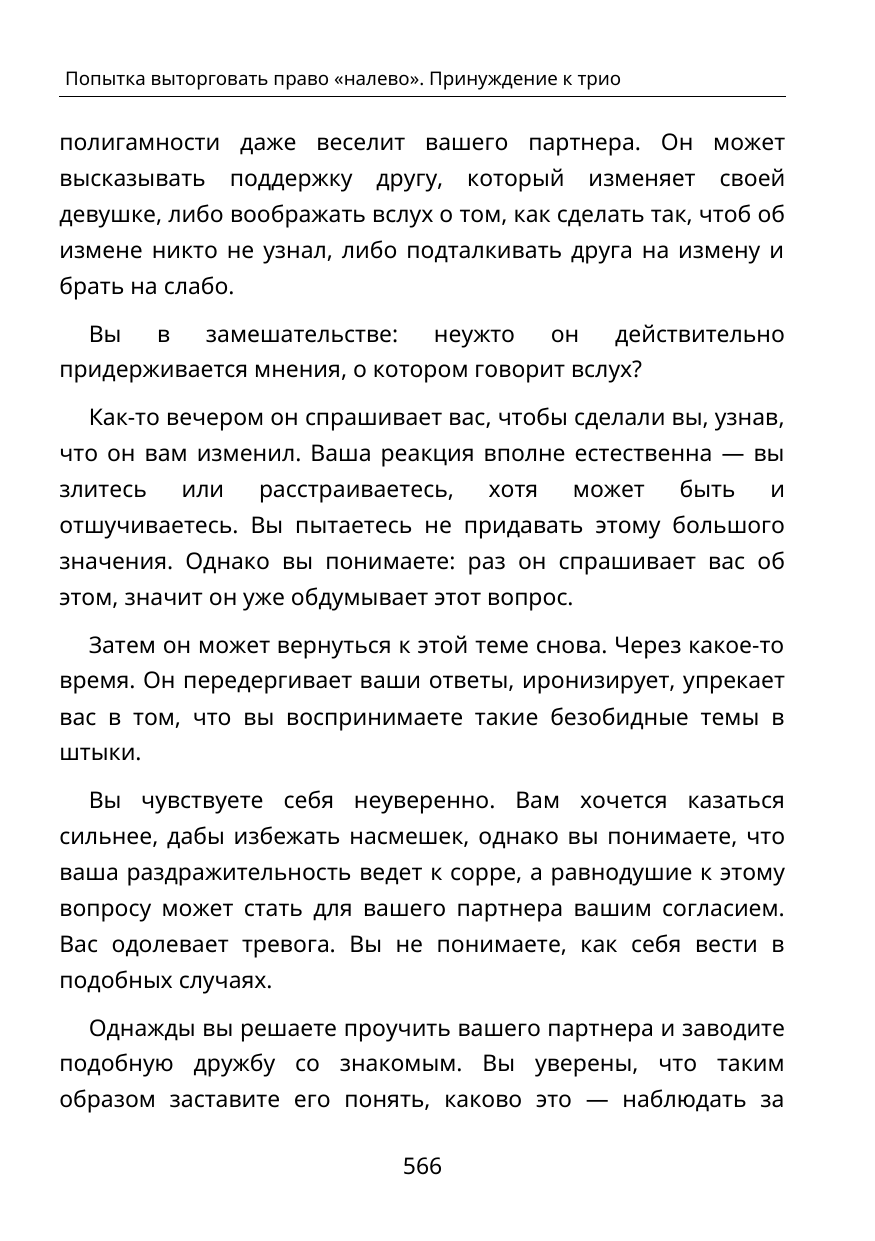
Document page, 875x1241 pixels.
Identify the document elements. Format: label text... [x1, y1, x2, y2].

text Вы чувствуете себя неуверенно. Вам хочется казаться сильнее, дабы избежать насмешек, однако вы понимаете, что ваша раздражительность ведет к сорре, а равнодушие к этому вопросу может стать для вашего партнера вашим согласием. Вас одолевает тревога. Вы не понимаете, как себя вести в подобных случаях. [59, 784, 786, 995]
text Вы в замешательстве: неужто он действительно придерживается мнения, о котором говорит вслух? [59, 317, 786, 385]
text полигамности даже веселит вашего партнера. Он может высказывать поддержку другу, который изменяет своей девушке, либо воображать вслух о том, как сделать так, чтоб об измене никто не узнал, либо подталкивать друга на измену и брать на слабо. [59, 126, 786, 301]
text Затем он может вернуться к этой теме снова. Через какое-то время. Он передергивает ваши ответы, иронизирует, упрекает вас в том, что вы воспринимаете такие безобидные темы в штыки. [59, 628, 786, 768]
text Однажды вы решаете проучить вашего партнера и заводите подобную дружбу со знакомым. Вы уверены, что таким образом заставите его понять, каково это — наблюдать за [59, 1011, 786, 1114]
text Как-то вечером он спрашивает вас, чтобы сделали вы, узнав, что он вам изменил. Ваша реакция вполне естественна — вы злитесь или расстраиваетесь, хотя может быть и отшучиваетесь. Вы пытаетесь не придавать этому большого значения. Однако вы понимаете: раз он спрашивает вас об этом, значит он уже обдумывает этот вопрос. [59, 401, 786, 612]
